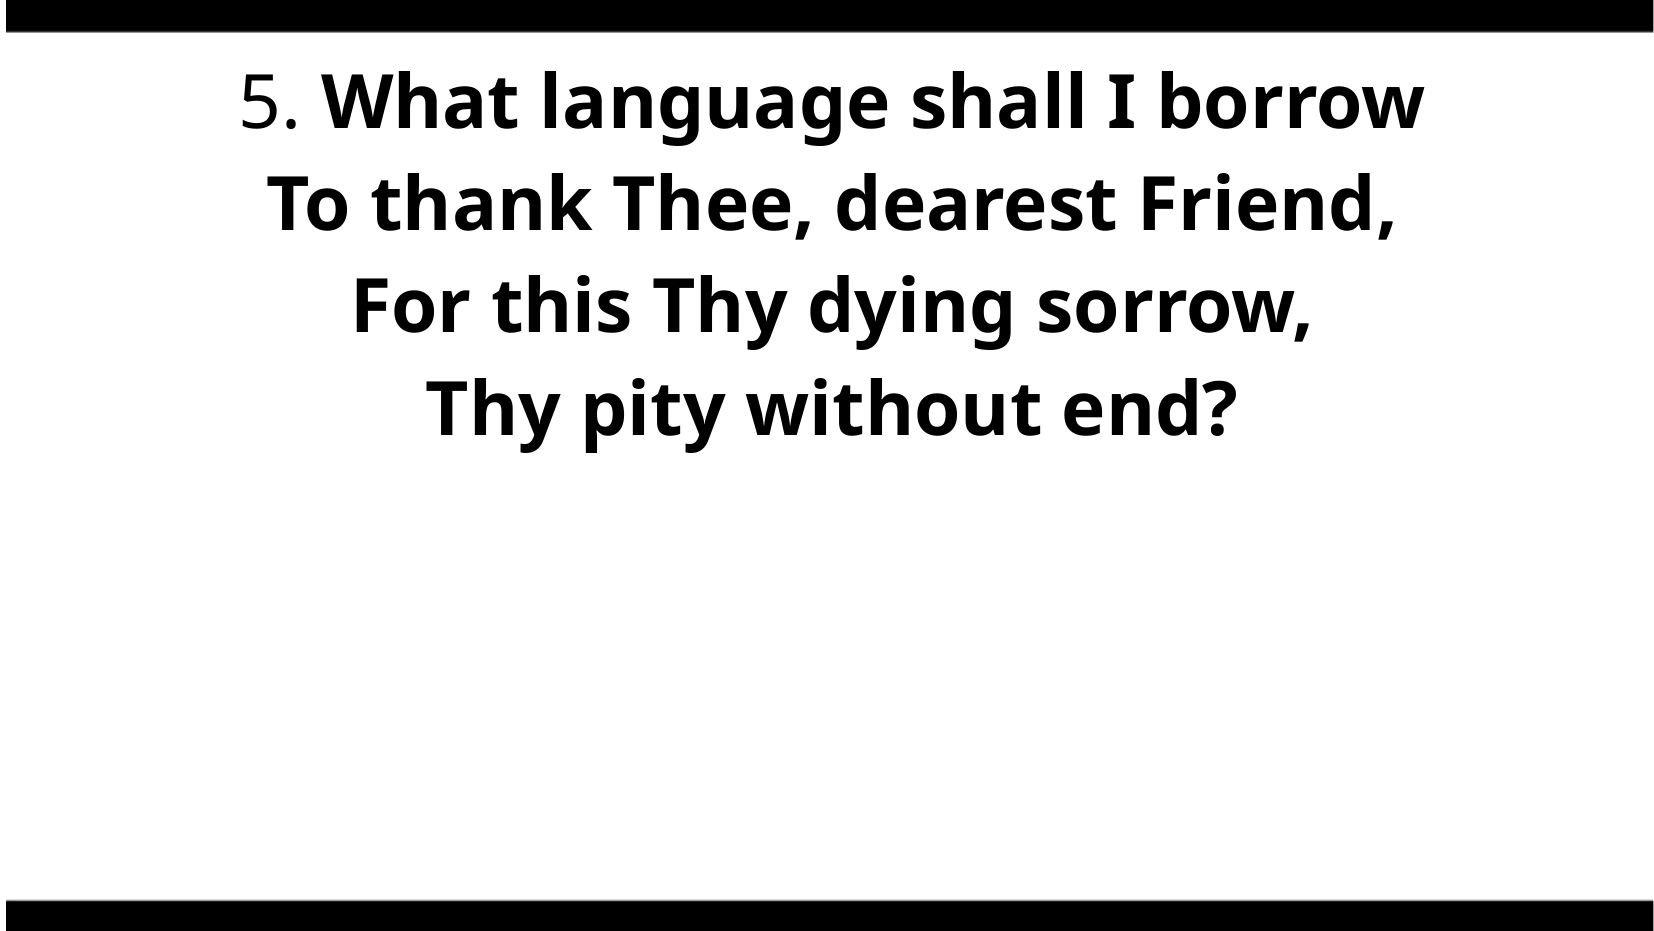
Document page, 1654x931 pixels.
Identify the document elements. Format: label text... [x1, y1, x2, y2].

picture [6, 0, 1654, 931]
text_box 5. What language shall I borrow To thank Thee, dearest Friend, For this Thy dying sorrow, Thy pity without end? [60, 40, 1606, 455]
